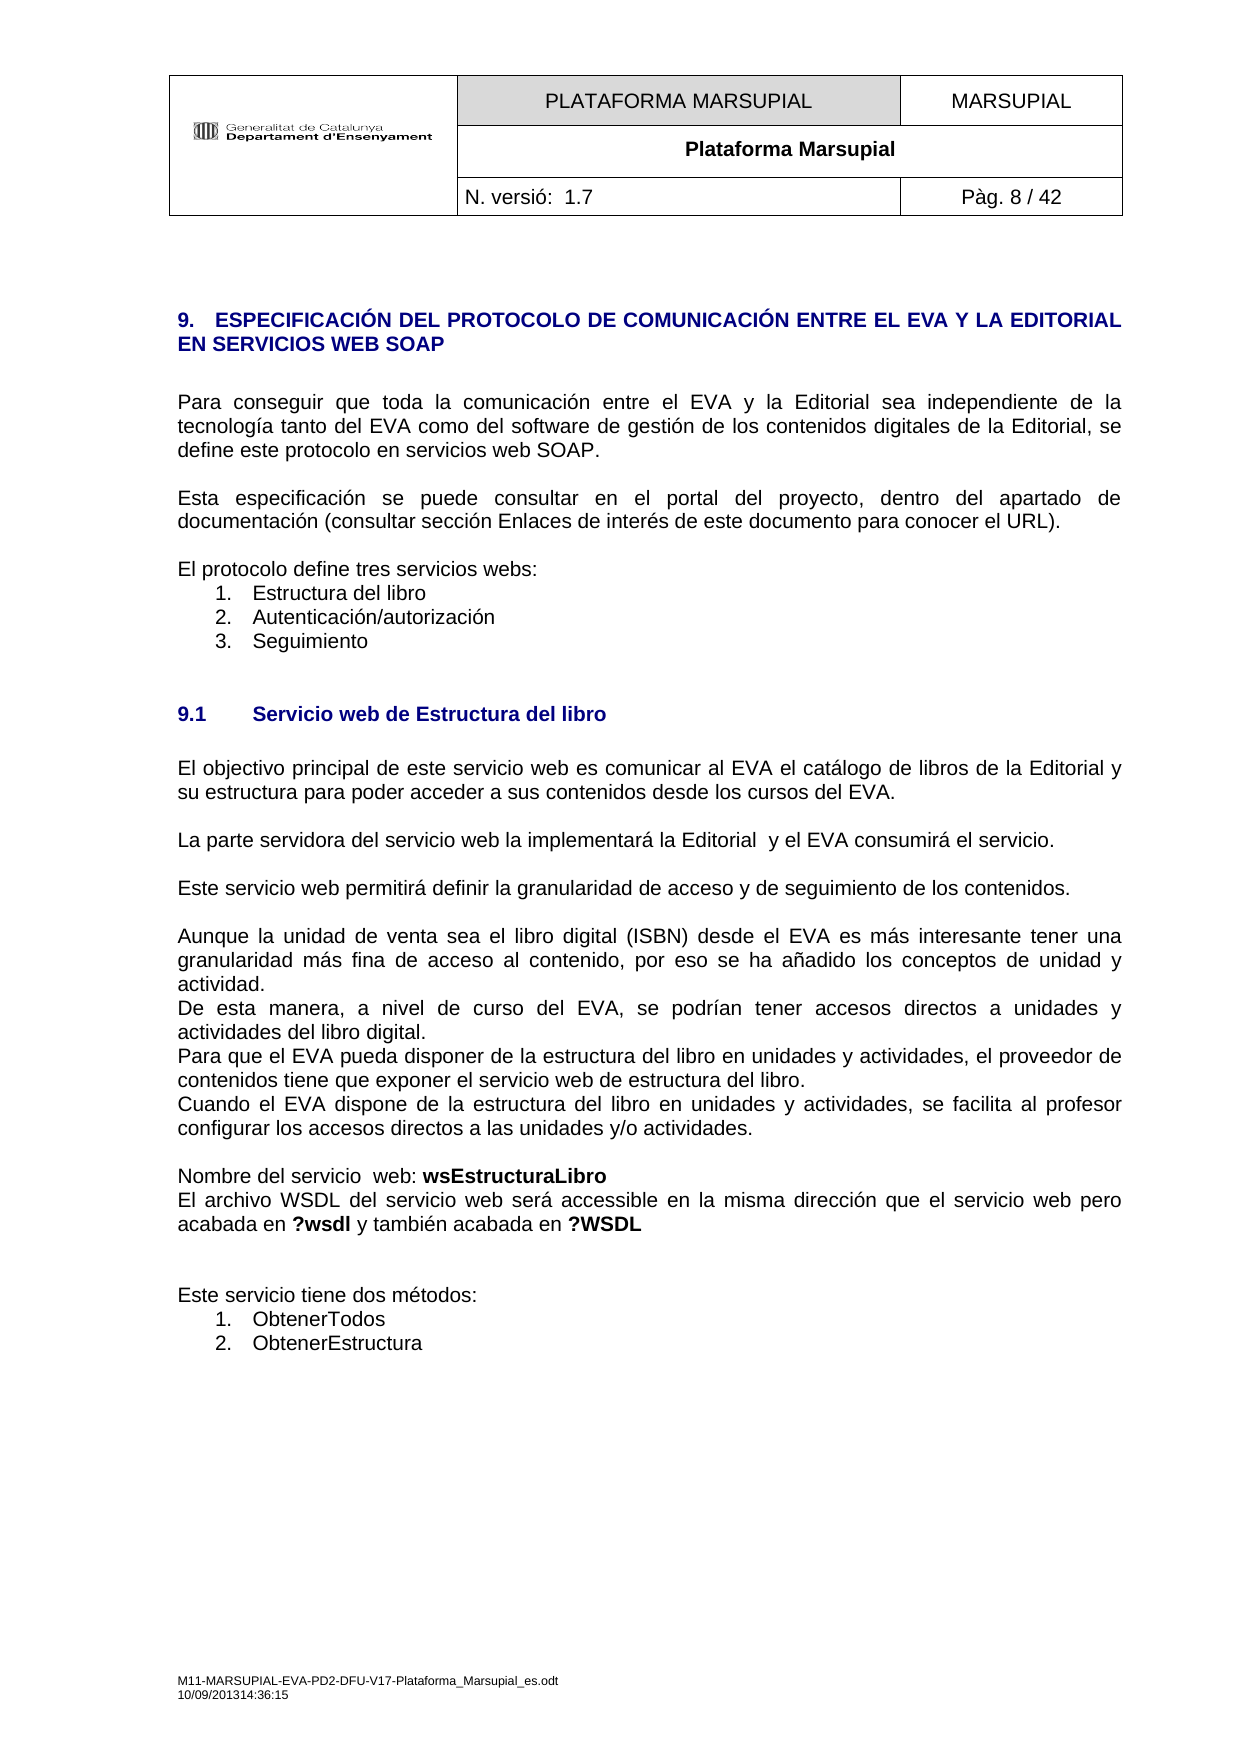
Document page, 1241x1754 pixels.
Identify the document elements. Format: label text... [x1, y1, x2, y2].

text El archivo WSDL del servicio web será accessible en la misma dirección que el servicio web pero acabada en ?wsdl y también acabada en ?WSDL [177, 1187, 1122, 1235]
text De esta manera, a nivel de curso del EVA, se podrían tener accesos directos a unidades y actividades del libro digital. [177, 996, 1122, 1044]
text Cuando el EVA dispone de la estructura del libro en unidades y actividades, se facilita al profesor configurar los accesos directos a las unidades y/o actividades. [177, 1092, 1122, 1139]
list Estructura del libro [215, 581, 1122, 605]
text Este servicio web permitirá definir la granularidad de acceso y de seguimiento de los contenidos. [177, 876, 1122, 900]
text Esta especificación se puede consultar en el portal del proyecto, dentro del apartado de documentación (consultar sección Enlaces de interés de este documento para conocer el URL). [177, 485, 1122, 533]
text La parte servidora del servicio web la implementará la Editorial y el EVA consumirá el servicio. [177, 828, 1122, 852]
text Para que el EVA pueda disponer de la estructura del libro en unidades y actividades, el proveedor de contenidos tiene que exponer el servicio web de estructura del libro. [177, 1044, 1122, 1092]
list ObtenerEstructura [215, 1331, 1122, 1355]
list Autenticación/autorización [215, 605, 1122, 629]
text Para conseguir que toda la comunicación entre el EVA y la Editorial sea independiente de la tecnología tanto del EVA como del software de gestión de los contenidos digitales de la Editorial, se define este protocolo en servicios web SOAP. [177, 389, 1122, 461]
list Seguimiento [215, 629, 1122, 653]
text Este servicio tiene dos métodos: [177, 1283, 1122, 1307]
subtitle Servicio web de Estructura del libro [177, 702, 1122, 726]
text Nombre del servicio web: wsEstructuraLibro [177, 1163, 1122, 1187]
text El protocolo define tres servicios webs: [177, 557, 1122, 581]
text Aunque la unidad de venta sea el libro digital (ISBN) desde el EVA es más interesante tener una granularidad más fina de acceso al contenido, por eso se ha añadido los conceptos de unidad y actividad. [177, 924, 1122, 996]
subtitle ESPECIFICACIÓN DEL PROTOCOLO DE COMUNICACIÓN ENTRE EL EVA Y LA EDITORIAL EN SERVICIOS WEB SOAP [177, 308, 1122, 356]
text El objectivo principal de este servicio web es comunicar al EVA el catálogo de libros de la Editorial y su estructura para poder acceder a sus contenidos desde los cursos del EVA. [177, 756, 1122, 804]
list ObtenerTodos [215, 1307, 1122, 1331]
